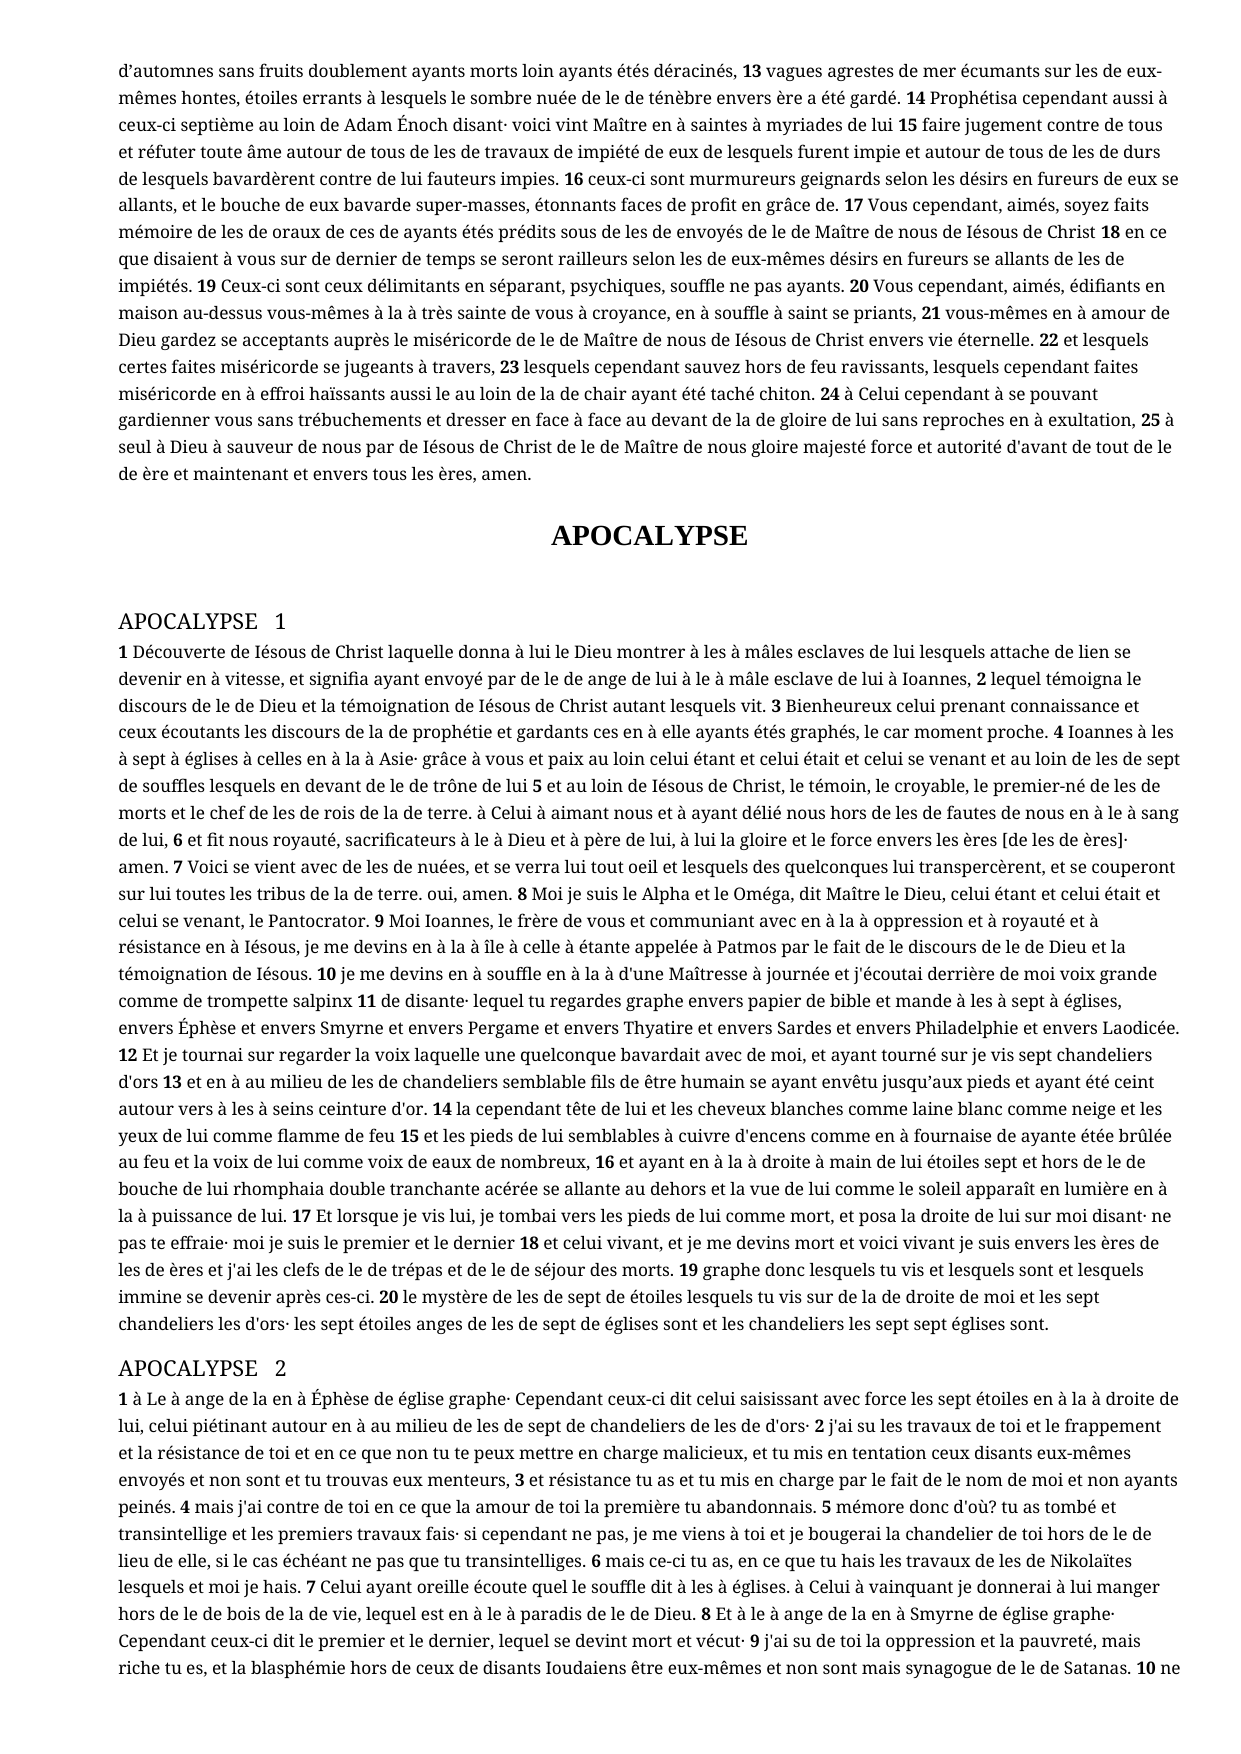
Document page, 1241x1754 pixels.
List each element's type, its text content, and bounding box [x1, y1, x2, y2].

subtitle APOCALYPSE [118, 518, 1181, 552]
text APOCALYPSE 1 [118, 606, 1181, 636]
text 1 Découverte de Iésous de Christ laquelle donna à lui le Dieu montrer à les à mâles esclaves de lui lesquels attache de lien se devenir en à vitesse, et signifia ayant envoyé par de le de ange de lui à le à mâle esclave de lui à Ioannes, 2 lequel témoigna le discours de le de Dieu et la témoignation de Iésous de Christ autant lesquels vit. 3 Bienheureux celui prenant connaissance et ceux écoutants les discours de la de prophétie et gardants ces en à elle ayants étés graphés, le car moment proche. 4 Ioannes à les à sept à églises à celles en à la à Asie· grâce à vous et paix au loin celui étant et celui était et celui se venant et au loin de les de sept de souffles lesquels en devant de le de trône de lui 5 et au loin de Iésous de Christ, le témoin, le croyable, le premier-né de les de morts et le chef de les de rois de la de terre. à Celui à aimant nous et à ayant délié nous hors de les de fautes de nous en à le à sang de lui, 6 et fit nous royauté, sacrificateurs à le à Dieu et à père de lui, à lui la gloire et le force envers les ères [de les de ères]· amen. 7 Voici se vient avec de les de nuées, et se verra lui tout oeil et lesquels des quelconques lui transpercèrent, et se couperont sur lui toutes les tribus de la de terre. oui, amen. 8 Moi je suis le Alpha et le Oméga, dit Maître le Dieu, celui étant et celui était et celui se venant, le Pantocrator. 9 Moi Ioannes, le frère de vous et communiant avec en à la à oppression et à royauté et à résistance en à Iésous, je me devins en à la à île à celle à étante appelée à Patmos par le fait de le discours de le de Dieu et la témoignation de Iésous. 10 je me devins en à souffle en à la à d'une Maîtresse à journée et j'écoutai derrière de moi voix grande comme de trompette salpinx 11 de disante· lequel tu regardes graphe envers papier de bible et mande à les à sept à églises, envers Éphèse et envers Smyrne et envers Pergame et envers Thyatire et envers Sardes et envers Philadelphie et envers Laodicée. 12 Et je tournai sur regarder la voix laquelle une quelconque bavardait avec de moi, et ayant tourné sur je vis sept chandeliers d'ors 13 et en à au milieu de les de chandeliers semblable fils de être humain se ayant envêtu jusqu’aux pieds et ayant été ceint autour vers à les à seins ceinture d'or. 14 la cependant tête de lui et les cheveux blanches comme laine blanc comme neige et les yeux de lui comme flamme de feu 15 et les pieds de lui semblables à cuivre d'encens comme en à fournaise de ayante étée brûlée au feu et la voix de lui comme voix de eaux de nombreux, 16 et ayant en à la à droite à main de lui étoiles sept et hors de le de bouche de lui rhomphaia double tranchante acérée se allante au dehors et la vue de lui comme le soleil apparaît en lumière en à la à puissance de lui. 17 Et lorsque je vis lui, je tombai vers les pieds de lui comme mort, et posa la droite de lui sur moi disant· ne pas te effraie· moi je suis le premier et le dernier 18 et celui vivant, et je me devins mort et voici vivant je suis envers les ères de les de ères et j'ai les clefs de le de trépas et de le de séjour des morts. 19 graphe donc lesquels tu vis et lesquels sont et lesquels immine se devenir après ces-ci. 20 le mystère de les de sept de étoiles lesquels tu vis sur de la de droite de moi et les sept chandeliers les d'ors· les sept étoiles anges de les de sept de églises sont et les chandeliers les sept sept églises sont. [118, 640, 1181, 1335]
text 1 à Le à ange de la en à Éphèse de église graphe· Cependant ceux-ci dit celui saisissant avec force les sept étoiles en à la à droite de lui, celui piétinant autour en à au milieu de les de sept de chandeliers de les de d'ors· 2 j'ai su les travaux de toi et le frappement et la résistance de toi et en ce que non tu te peux mettre en charge malicieux, et tu mis en tentation ceux disants eux-mêmes envoyés et non sont et tu trouvas eux menteurs, 3 et résistance tu as et tu mis en charge par le fait de le nom de moi et non ayants peinés. 4 mais j'ai contre de toi en ce que la amour de toi la première tu abandonnais. 5 mémore donc d'où? tu as tombé et transintellige et les premiers travaux fais· si cependant ne pas, je me viens à toi et je bougerai la chandelier de toi hors de le de lieu de elle, si le cas échéant ne pas que tu transintelliges. 6 mais ce-ci tu as, en ce que tu hais les travaux de les de Nikolaïtes lesquels et moi je hais. 7 Celui ayant oreille écoute quel le souffle dit à les à églises. à Celui à vainquant je donnerai à lui manger hors de le de bois de la de vie, lequel est en à le à paradis de le de Dieu. 8 Et à le à ange de la en à Smyrne de église graphe· Cependant ceux-ci dit le premier et le dernier, lequel se devint mort et vécut· 9 j'ai su de toi la oppression et la pauvreté, mais riche tu es, et la blasphémie hors de ceux de disants Ioudaiens être eux-mêmes et non sont mais synagogue de le de Satanas. 10 ne [118, 1387, 1181, 1679]
text APOCALYPSE 2 [118, 1353, 1181, 1383]
text d’automnes sans fruits doublement ayants morts loin ayants étés déracinés, 13 vagues agrestes de mer écumants sur les de eux-mêmes hontes, étoiles errants à lesquels le sombre nuée de le de ténèbre envers ère a été gardé. 14 Prophétisa cependant aussi à ceux-ci septième au loin de Adam Énoch disant· voici vint Maître en à saintes à myriades de lui 15 faire jugement contre de tous et réfuter toute âme autour de tous de les de travaux de impiété de eux de lesquels furent impie et autour de tous de les de durs de lesquels bavardèrent contre de lui fauteurs impies. 16 ceux-ci sont murmureurs geignards selon les désirs en fureurs de eux se allants, et le bouche de eux bavarde super-masses, étonnants faces de profit en grâce de. 17 Vous cependant, aimés, soyez faits mémoire de les de oraux de ces de ayants étés prédits sous de les de envoyés de le de Maître de nous de Iésous de Christ 18 en ce que disaient à vous sur de dernier de temps se seront railleurs selon les de eux-mêmes désirs en fureurs se allants de les de impiétés. 19 Ceux-ci sont ceux délimitants en séparant, psychiques, souffle ne pas ayants. 20 Vous cependant, aimés, édifiants en maison au-dessus vous-mêmes à la à très sainte de vous à croyance, en à souffle à saint se priants, 21 vous-mêmes en à amour de Dieu gardez se acceptants auprès le miséricorde de le de Maître de nous de Iésous de Christ envers vie éternelle. 22 et lesquels certes faites miséricorde se jugeants à travers, 23 lesquels cependant sauvez hors de feu ravissants, lesquels cependant faites miséricorde en à effroi haïssants aussi le au loin de la de chair ayant été taché chiton. 24 à Celui cependant à se pouvant gardienner vous sans trébuchements et dresser en face à face au devant de la de gloire de lui sans reproches en à exultation, 25 à seul à Dieu à sauveur de nous par de Iésous de Christ de le de Maître de nous gloire majesté force et autorité d'avant de tout de le de ère et maintenant et envers tous les ères, amen. [118, 59, 1181, 486]
